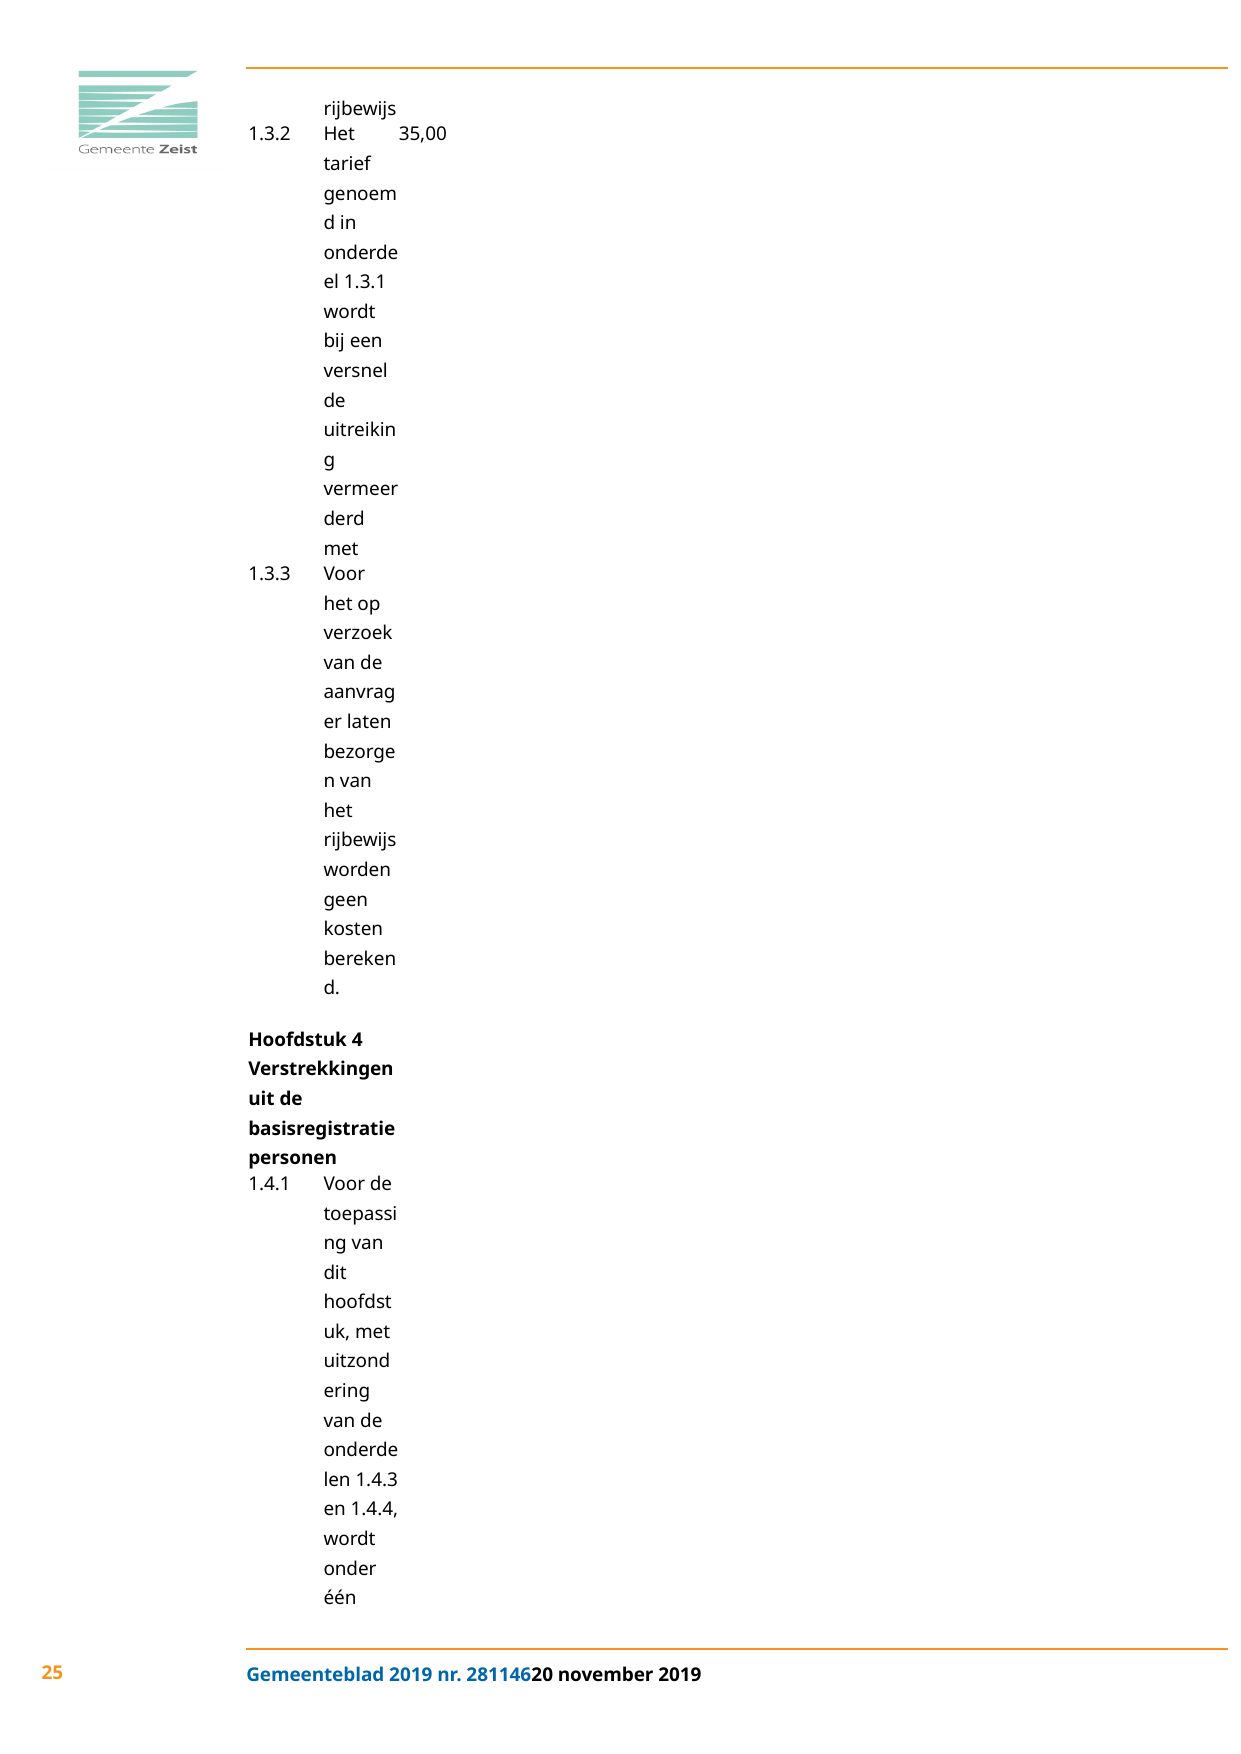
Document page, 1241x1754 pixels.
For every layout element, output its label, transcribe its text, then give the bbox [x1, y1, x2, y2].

table_cell [399, 95, 474, 121]
table_cell [248, 95, 323, 121]
table_cell [399, 1026, 474, 1170]
table_cell 1.4.1 [248, 1170, 323, 1610]
table_cell Hoofdstuk 4 Verstrekkingen uit de basisregistratie personen [248, 1026, 398, 1170]
table_cell 1.3.2 [248, 121, 323, 560]
table_cell [399, 1170, 474, 1610]
table_cell [399, 560, 474, 1000]
table_cell [323, 1000, 398, 1026]
table_cell 35,00 [399, 121, 474, 560]
table_cell 1.3.3 [248, 560, 323, 1000]
table_cell Voor de toepassing van dit hoofdstuk, met uitzondering van de onderdelen 1.4.3 en 1.4.4, wordt onder één [323, 1170, 398, 1610]
table_cell Het tarief genoemd in onderdeel 1.3.1 wordt bij een versnelde uitreiking vermeerderd met [323, 121, 398, 560]
table_cell [248, 1000, 323, 1026]
table_cell Voor het op verzoek van de aanvrager laten bezorgen van het rijbewijs worden geen kosten berekend. [323, 560, 398, 1000]
picture [41, 47, 231, 172]
table_cell [399, 1000, 474, 1026]
table_cell rijbewijs [323, 95, 398, 121]
